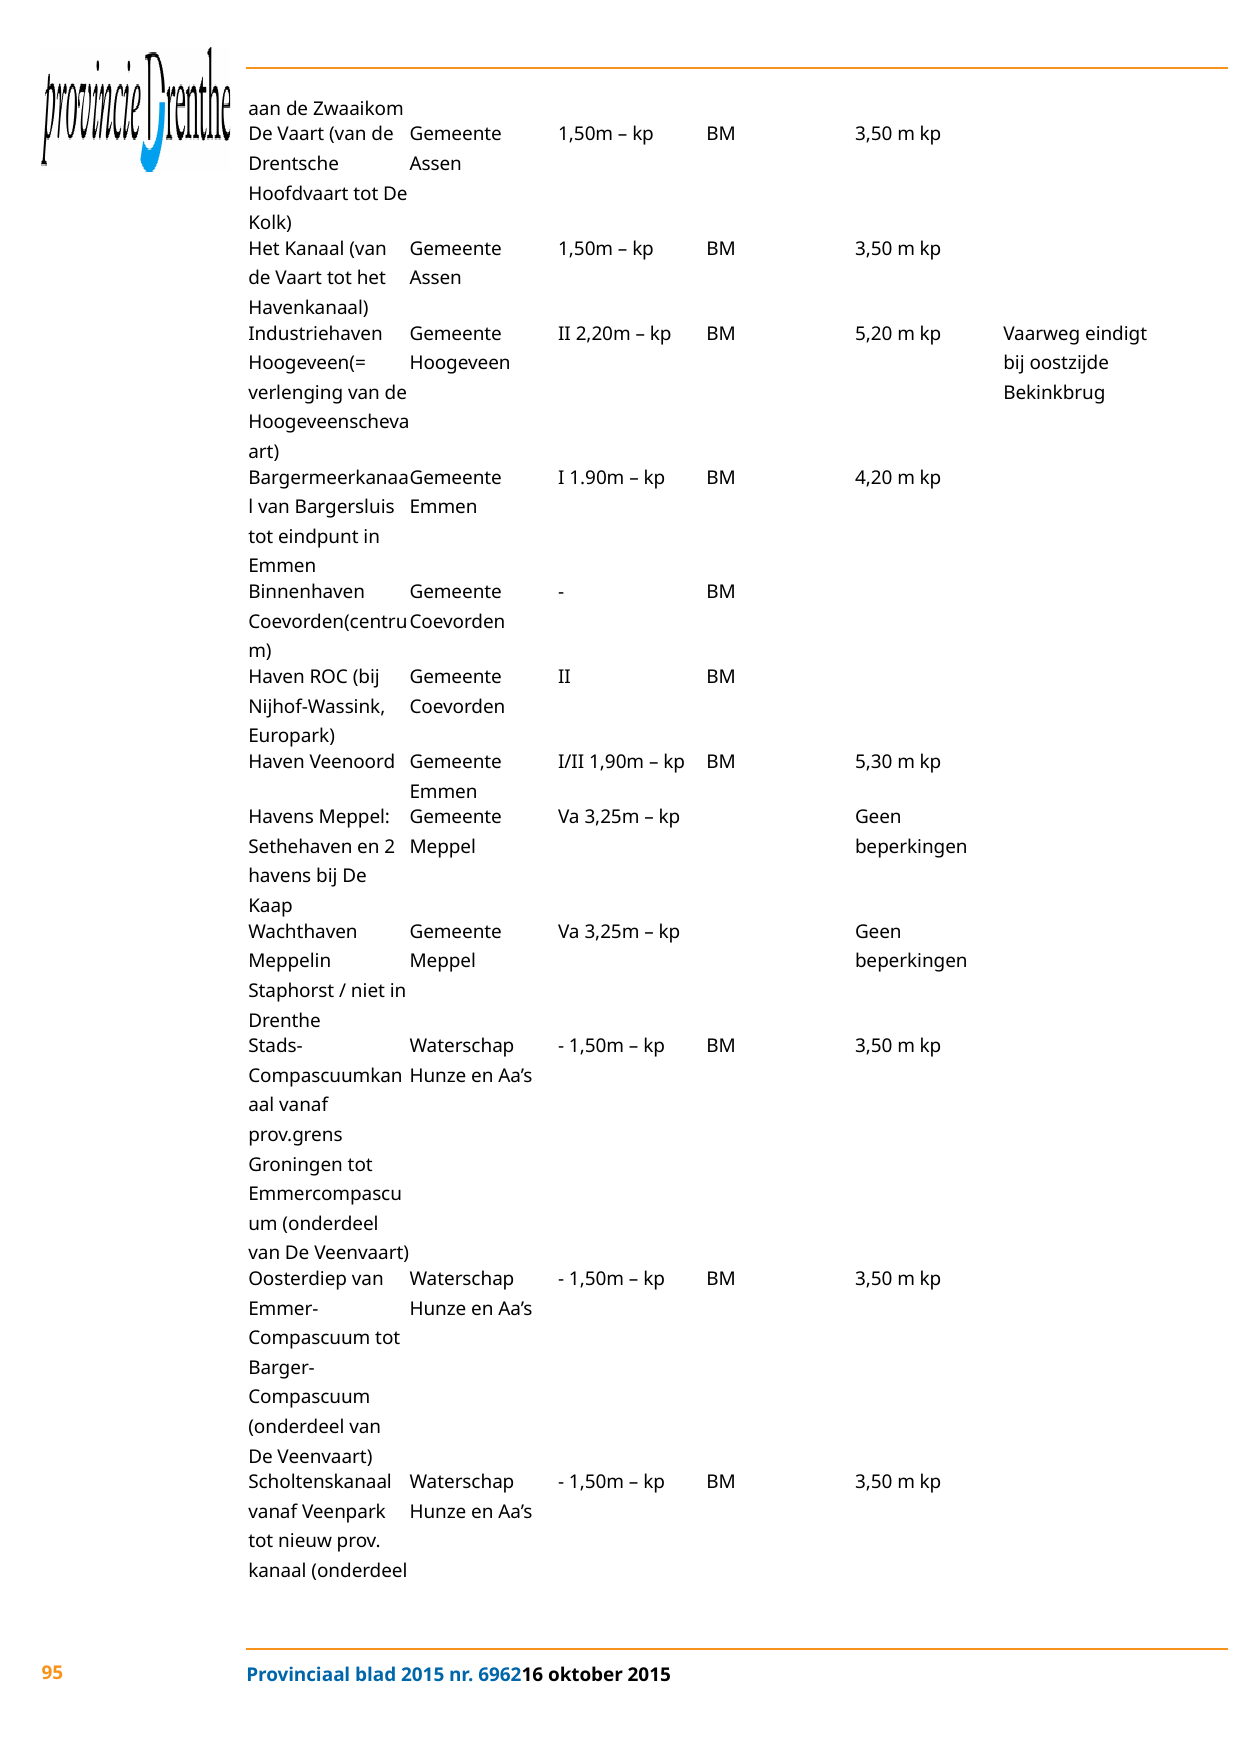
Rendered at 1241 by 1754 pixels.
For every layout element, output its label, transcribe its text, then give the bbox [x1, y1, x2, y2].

table_cell [1003, 464, 1152, 578]
table_cell Vaarweg eindigt bij oostzijde Bekinkbrug [1003, 320, 1152, 464]
table_cell [1003, 663, 1152, 748]
table_cell BM [706, 579, 855, 663]
table_cell [1003, 1265, 1152, 1468]
table_cell BM [706, 1469, 855, 1583]
table_cell Het Kanaal (van de Vaart tot het Havenkanaal) [248, 235, 409, 320]
table_cell [855, 95, 1003, 121]
table_cell Haven ROC (bij Nijhof-Wassink, Europark) [248, 663, 409, 748]
table_cell Waterschap Hunze en Aa’s [409, 1033, 558, 1265]
table_cell 3,50 m kp [855, 1033, 1003, 1265]
table_cell BM [706, 1033, 855, 1265]
table_cell Industriehaven Hoogeveen(= verlenging van de Hoogeveenschevaart) [248, 320, 409, 464]
table_cell II 2,20m – kp [558, 320, 706, 464]
table_cell Scholtenskanaal vanaf Veenpark tot nieuw prov. kanaal (onderdeel [248, 1469, 409, 1583]
table_cell [855, 579, 1003, 663]
table_cell [1003, 235, 1152, 320]
table_cell Va 3,25m – kp [558, 804, 706, 918]
table_cell 1,50m – kp [558, 121, 706, 235]
table_cell aan de Zwaaikom [248, 95, 409, 121]
table_cell 3,50 m kp [855, 235, 1003, 320]
table_cell BM [706, 748, 855, 803]
table_cell BM [706, 464, 855, 578]
table_cell Geen beperkingen [855, 804, 1003, 918]
table_cell Gemeente Hoogeveen [409, 320, 558, 464]
table_cell 3,50 m kp [855, 1265, 1003, 1468]
table_cell [855, 663, 1003, 748]
table_cell [706, 918, 855, 1032]
table_cell 1,50m – kp [558, 235, 706, 320]
table_cell [706, 95, 855, 121]
table_cell [706, 804, 855, 918]
table_cell I/II 1,90m – kp [558, 748, 706, 803]
table_cell Binnenhaven Coevorden(centrum) [248, 579, 409, 663]
table_cell 3,50 m kp [855, 121, 1003, 235]
table_cell - [558, 579, 706, 663]
table_cell Stads-Compascuumkanaal vanaf prov.grens Groningen tot Emmercompascuum (onderdeel van De Veenvaart) [248, 1033, 409, 1265]
table_cell BM [706, 663, 855, 748]
table_cell BM [706, 320, 855, 464]
table_cell [1003, 804, 1152, 918]
table_cell Gemeente Assen [409, 121, 558, 235]
table_cell - 1,50m – kp [558, 1469, 706, 1583]
table_cell [1003, 748, 1152, 803]
table_cell Va 3,25m – kp [558, 918, 706, 1032]
table_cell II [558, 663, 706, 748]
table_cell Havens Meppel: Sethehaven en 2 havens bij De Kaap [248, 804, 409, 918]
table_cell Wachthaven Meppelin Staphorst / niet in Drenthe [248, 918, 409, 1032]
table_cell De Vaart (van de Drentsche Hoofdvaart tot De Kolk) [248, 121, 409, 235]
table_cell 5,30 m kp [855, 748, 1003, 803]
table_cell 4,20 m kp [855, 464, 1003, 578]
table_cell Waterschap Hunze en Aa’s [409, 1265, 558, 1468]
table_cell [409, 95, 558, 121]
table_cell BM [706, 121, 855, 235]
table_cell - 1,50m – kp [558, 1033, 706, 1265]
table_cell [1003, 95, 1152, 121]
table_cell [1003, 579, 1152, 663]
table_cell Gemeente Assen [409, 235, 558, 320]
table_cell Gemeente Coevorden [409, 663, 558, 748]
table_cell BM [706, 235, 855, 320]
table_cell Geen beperkingen [855, 918, 1003, 1032]
table_cell BM [706, 1265, 855, 1468]
table_cell Gemeente Meppel [409, 804, 558, 918]
table_cell Haven Veenoord [248, 748, 409, 803]
table_cell 3,50 m kp [855, 1469, 1003, 1583]
table_cell [1003, 1033, 1152, 1265]
table_cell [1003, 1469, 1152, 1583]
table_cell Gemeente Meppel [409, 918, 558, 1032]
table_cell Gemeente Coevorden [409, 579, 558, 663]
table_cell Gemeente Emmen [409, 464, 558, 578]
table_cell Bargermeerkanaal van Bargersluis tot eindpunt in Emmen [248, 464, 409, 578]
picture [41, 47, 231, 172]
table_cell [558, 95, 706, 121]
table_cell Gemeente Emmen [409, 748, 558, 803]
table_cell [1003, 121, 1152, 235]
table_cell - 1,50m – kp [558, 1265, 706, 1468]
table_cell Waterschap Hunze en Aa’s [409, 1469, 558, 1583]
table_cell I 1.90m – kp [558, 464, 706, 578]
table_cell [1003, 918, 1152, 1032]
table_cell Oosterdiep van Emmer-Compascuum tot Barger-Compascuum (onderdeel van De Veenvaart) [248, 1265, 409, 1468]
table_cell 5,20 m kp [855, 320, 1003, 464]
